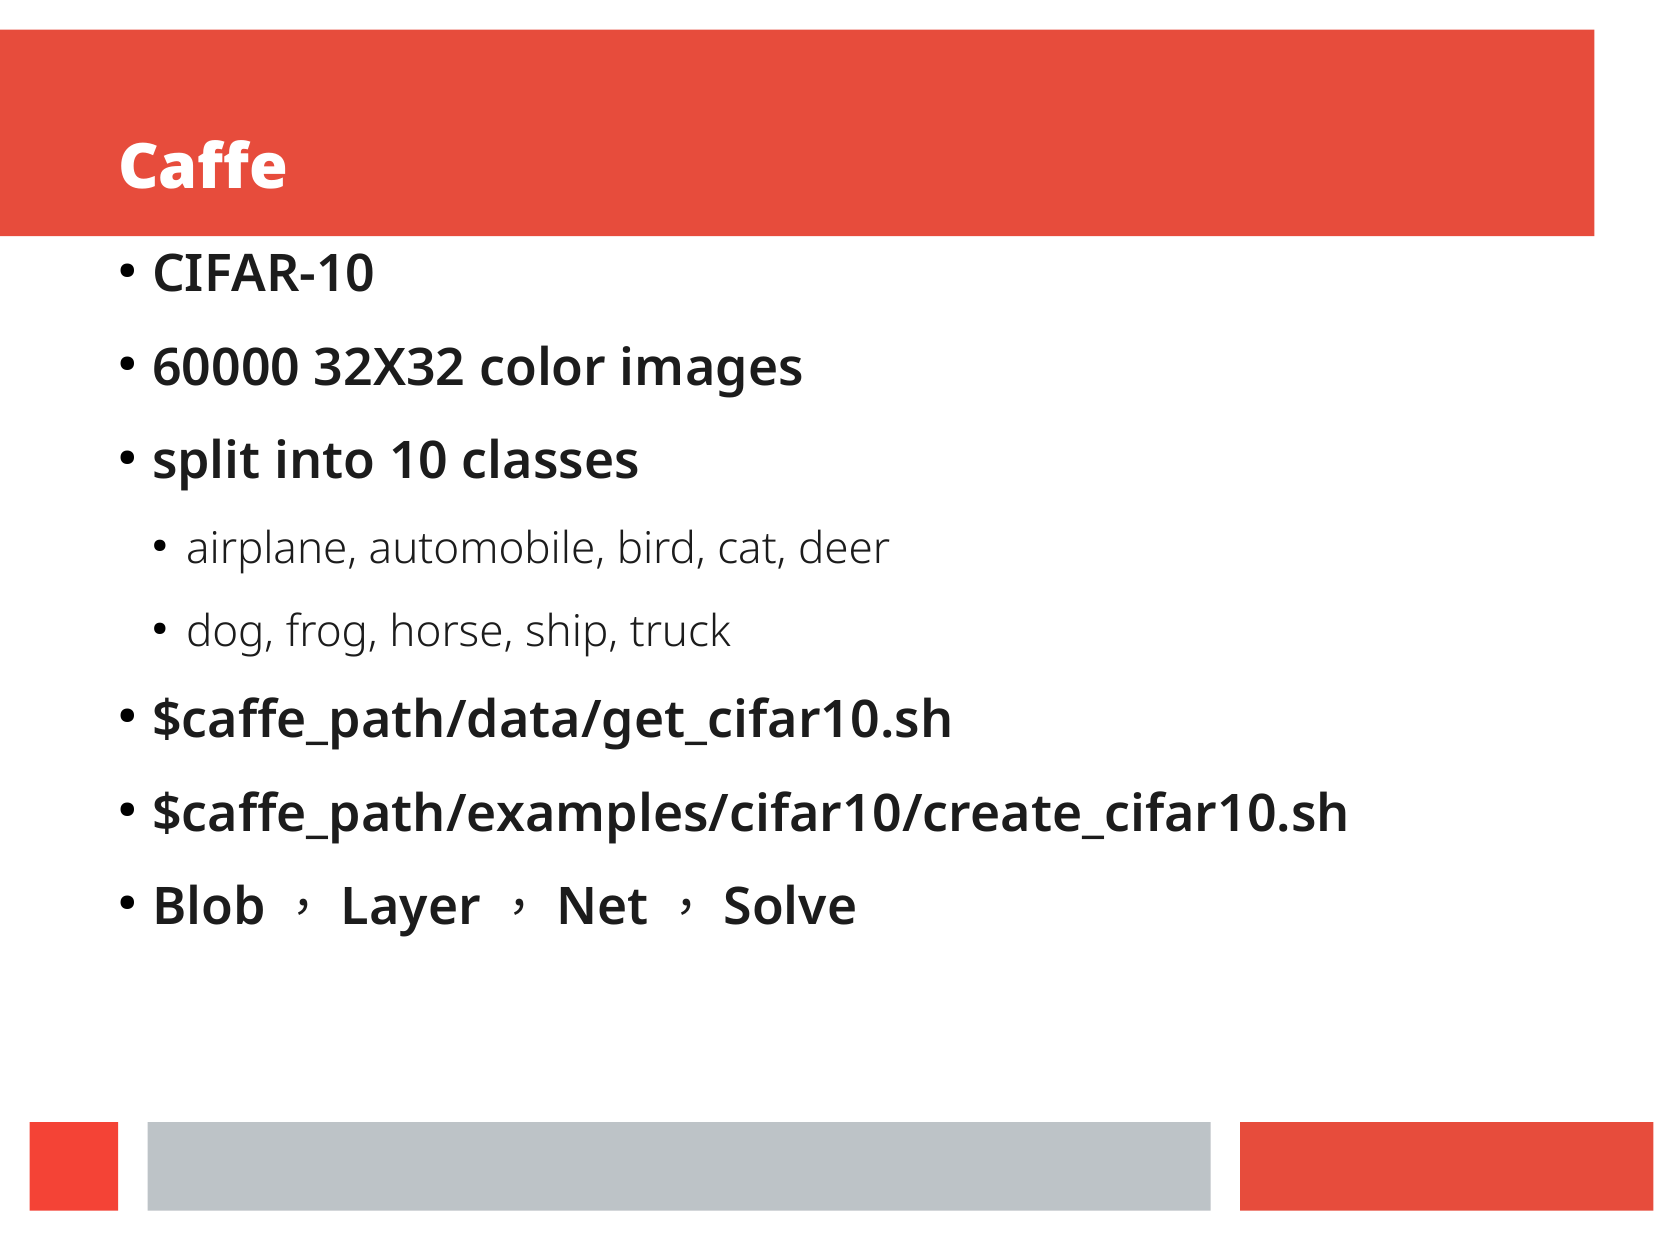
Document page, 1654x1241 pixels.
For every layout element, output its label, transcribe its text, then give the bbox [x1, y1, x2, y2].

list CIFAR-10 60000 32X32 color images split into 10 classes airplane, automobile, bird, cat, deer dog, frog, horse, ship, truck $caffe_path/data/get_cifar10.sh $caffe_path/examples/cifar10/create_cifar10.sh Blob，Layer，Net，Solve [118, 236, 1418, 945]
title Caffe [118, 29, 1300, 207]
